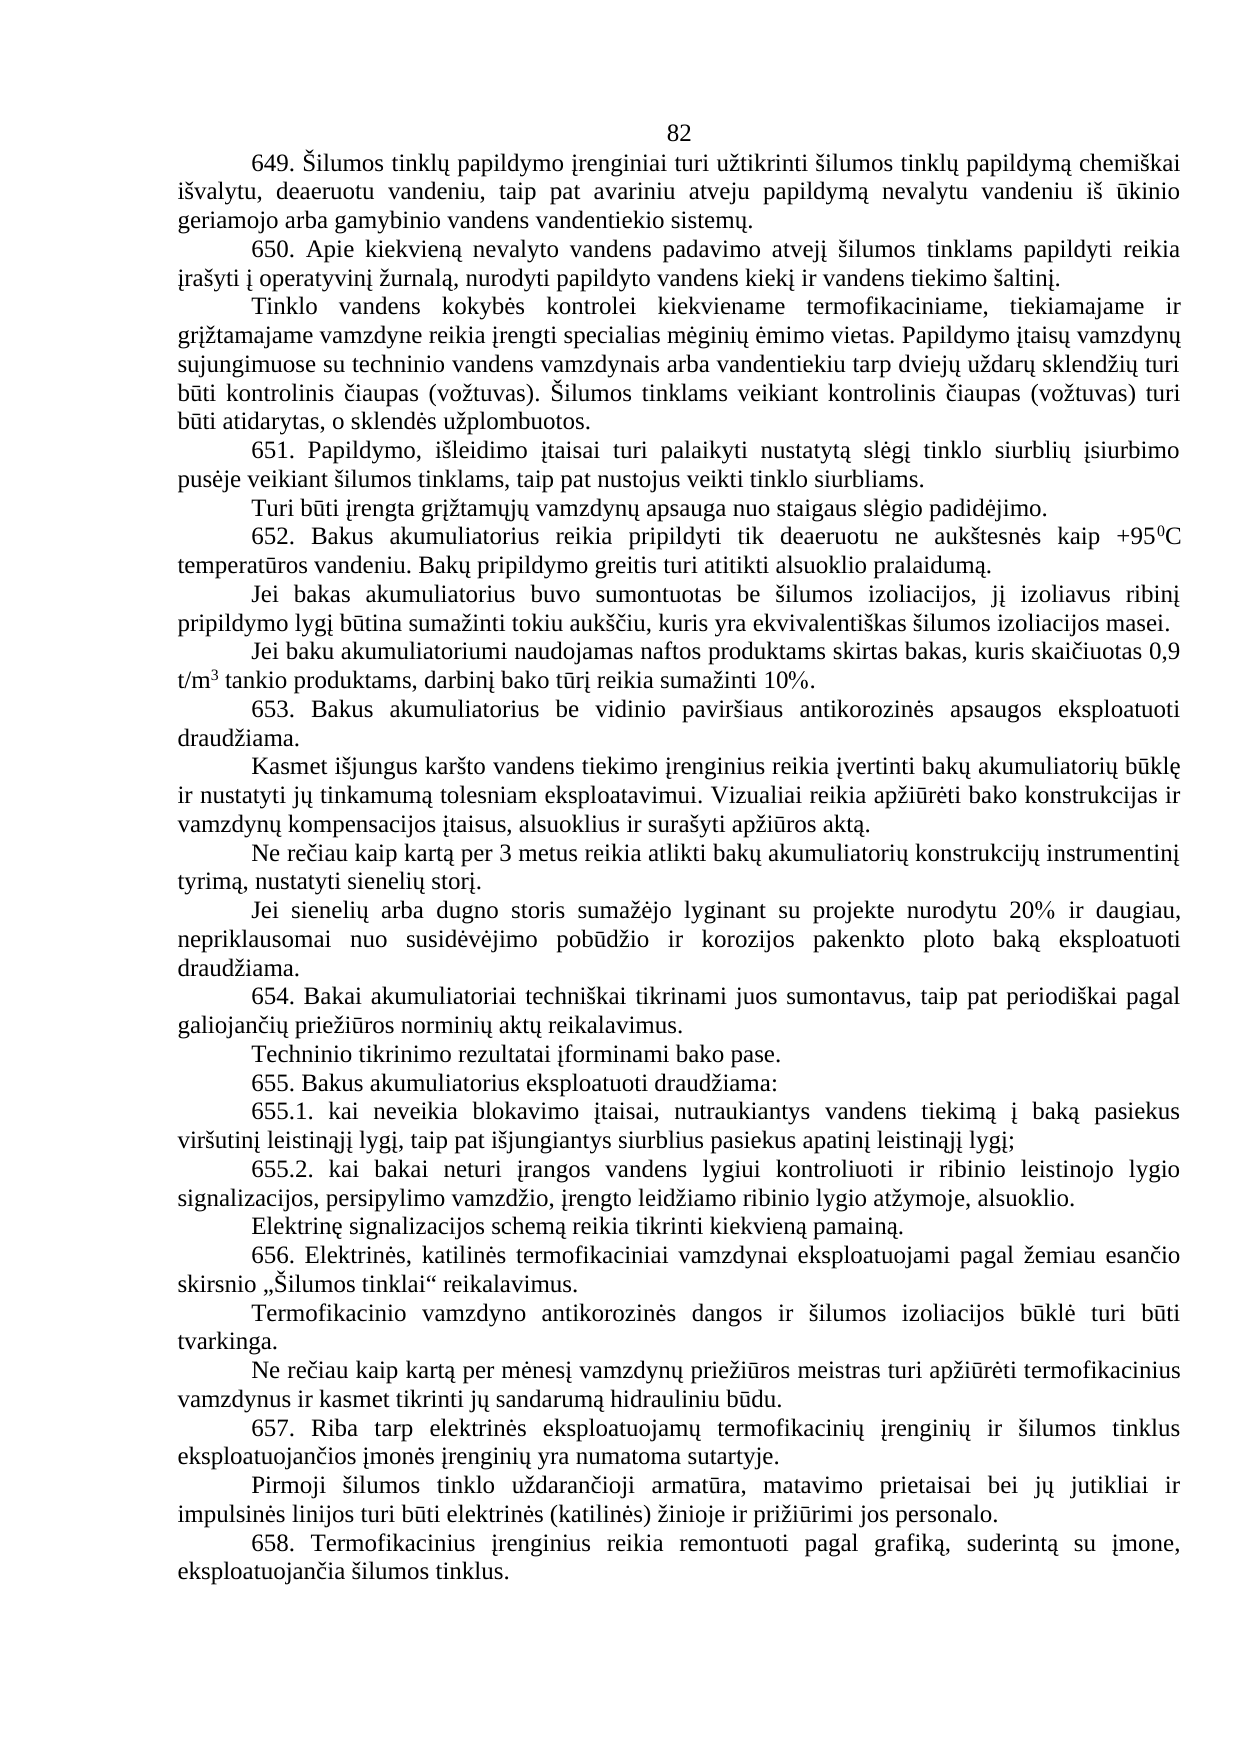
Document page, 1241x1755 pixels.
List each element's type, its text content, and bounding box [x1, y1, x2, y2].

text 655. Bakus akumuliatorius eksploatuoti draudžiama: [177, 1068, 1181, 1096]
text 655.2. kai bakai neturi įrangos vandens lygiui kontroliuoti ir ribinio leistinojo lygio signalizacijos, persipylimo vamzdžio, įrengto leidžiamo ribinio lygio atžymoje, alsuoklio. [177, 1154, 1181, 1211]
text Jei sienelių arba dugno storis sumažėjo lyginant su projekte nurodytu 20 ir daugiau, nepriklausomai nuo susidėvėjimo pobūdžio ir korozijos pakenkto ploto baką eksploatuoti draudžiama. [177, 895, 1181, 981]
text Ne rečiau kaip kartą per 3 metus reikia atlikti bakų akumuliatorių konstrukcijų instrumentinį tyrimą, nustatyti sienelių storį. [177, 838, 1181, 895]
text 652. Bakus akumuliatorius reikia pripildyti tik deaeruotu ne aukštesnės kaip +950C temperatūros vandeniu. Bakų pripildymo greitis turi atitikti alsuoklio pralaidumą. [177, 521, 1181, 579]
text Pirmoji šilumos tinklo uždarančioji armatūra, matavimo prietaisai bei jų jutikliai ir impulsinės linijos turi būti elektrinės (katilinės) žinioje ir prižiūrimi jos personalo. [177, 1470, 1181, 1528]
text Jei bakas akumuliatorius buvo sumontuotas be šilumos izoliacijos, jį izoliavus ribinį pripildymo lygį būtina sumažinti tokiu aukščiu, kuris yra ekvivalentiškas šilumos izoliacijos masei. [177, 579, 1181, 636]
text Tinklo vandens kokybės kontrolei kiekviename termofikaciniame, tiekiamajame ir grįžtamajame vamzdyne reikia įrengti specialias mėginių ėmimo vietas. Papildymo įtaisų vamzdynų sujungimuose su techninio vandens vamzdynais arba vandentiekiu tarp dviejų uždarų sklendžių turi būti kontrolinis čiaupas (vožtuvas). Šilumos tinklams veikiant kontrolinis čiaupas (vožtuvas) turi būti atidarytas, o sklendės užplombuotos. [177, 291, 1181, 435]
text 649. Šilumos tinklų papildymo įrenginiai turi užtikrinti šilumos tinklų papildymą chemiškai išvalytu, deaeruotu vandeniu, taip pat avariniu atveju papildymą nevalytu vandeniu iš ūkinio geriamojo arba gamybinio vandens vandentiekio sistemų. [177, 148, 1181, 234]
text Ne rečiau kaip kartą per mėnesį vamzdynų priežiūros meistras turi apžiūrėti termofikacinius vamzdynus ir kasmet tikrinti jų sandarumą hidrauliniu būdu. [177, 1355, 1181, 1413]
text 655.1. kai neveikia blokavimo įtaisai, nutraukiantys vandens tiekimą į baką pasiekus viršutinį leistinąjį lygį, taip pat išjungiantys siurblius pasiekus apatinį leistinąjį lygį; [177, 1096, 1181, 1154]
text 657. Riba tarp elektrinės eksploatuojamų termofikacinių įrenginių ir šilumos tinklus eksploatuojančios įmonės įrenginių yra numatoma sutartyje. [177, 1413, 1181, 1470]
text Jei baku akumuliatoriumi naudojamas naftos produktams skirtas bakas, kuris skaičiuotas 0,9 t/m3 tankio produktams, darbinį bako tūrį reikia sumažinti 10. [177, 636, 1181, 694]
text 651. Papildymo, išleidimo įtaisai turi palaikyti nustatytą slėgį tinklo siurblių įsiurbimo pusėje veikiant šilumos tinklams, taip pat nustojus veikti tinklo siurbliams. [177, 435, 1181, 493]
text 654. Bakai akumuliatoriai techniškai tikrinami juos sumontavus, taip pat periodiškai pagal galiojančių priežiūros norminių aktų reikalavimus. [177, 981, 1181, 1039]
text Kasmet išjungus karšto vandens tiekimo įrenginius reikia įvertinti bakų akumuliatorių būklę ir nustatyti jų tinkamumą tolesniam eksploatavimui. Vizualiai reikia apžiūrėti bako konstrukcijas ir vamzdynų kompensacijos įtaisus, alsuoklius ir surašyti apžiūros aktą. [177, 751, 1181, 838]
text 653. Bakus akumuliatorius be vidinio paviršiaus antikorozinės apsaugos eksploatuoti draudžiama. [177, 694, 1181, 751]
text 656. Elektrinės, katilinės termofikaciniai vamzdynai eksploatuojami pagal žemiau esančio skirsnio „Šilumos tinklai“ reikalavimus. [177, 1240, 1181, 1298]
text Turi būti įrengta grįžtamųjų vamzdynų apsauga nuo staigaus slėgio padidėjimo. [177, 493, 1181, 521]
text Elektrinę signalizacijos schemą reikia tikrinti kiekvieną pamainą. [177, 1211, 1181, 1240]
text 650. Apie kiekvieną nevalyto vandens padavimo atvejį šilumos tinklams papildyti reikia įrašyti į operatyvinį žurnalą, nurodyti papildyto vandens kiekį ir vandens tiekimo šaltinį. [177, 234, 1181, 291]
text 658. Termofikacinius įrenginius reikia remontuoti pagal grafiką, suderintą su įmone, eksploatuojančia šilumos tinklus. [177, 1528, 1181, 1585]
text Techninio tikrinimo rezultatai įforminami bako pase. [177, 1039, 1181, 1068]
text Termofikacinio vamzdyno antikorozinės dangos ir šilumos izoliacijos būklė turi būti tvarkinga. [177, 1298, 1181, 1355]
